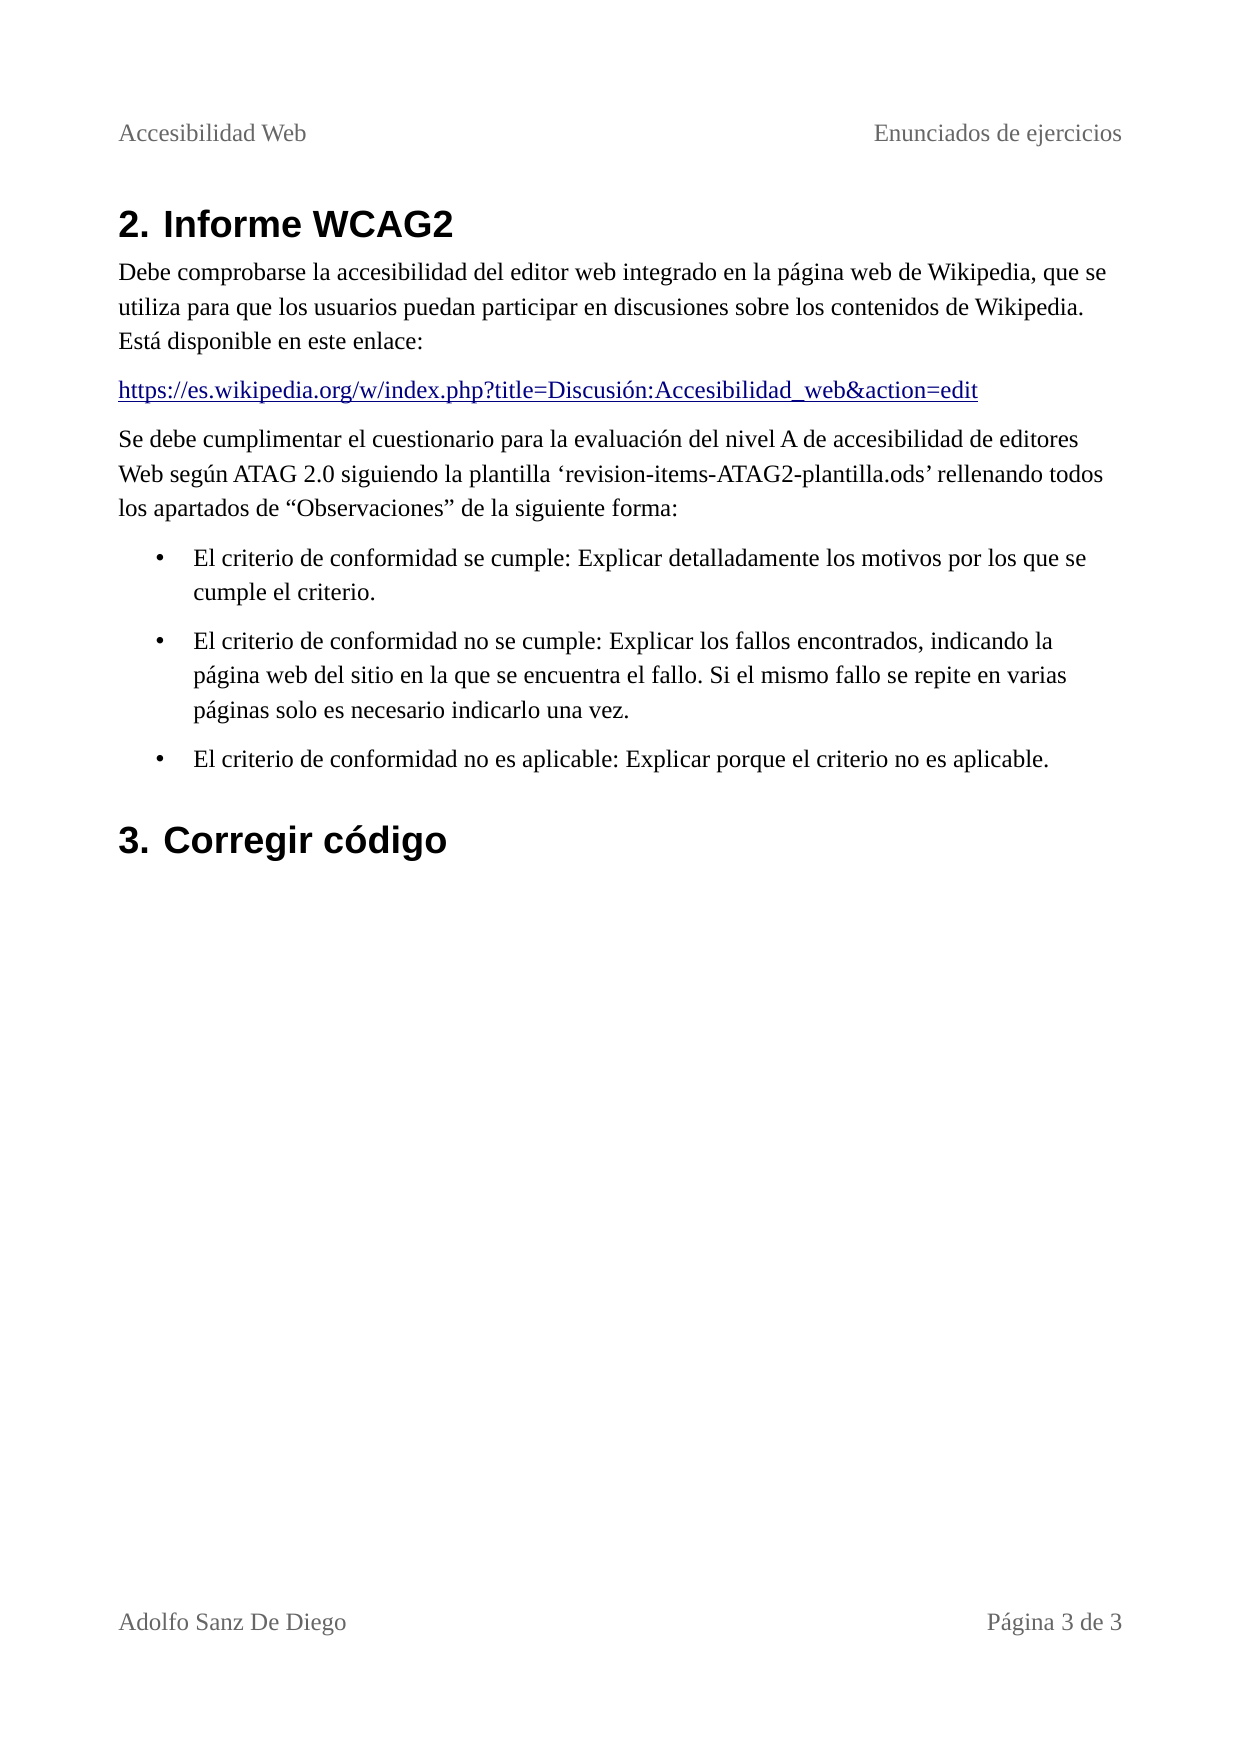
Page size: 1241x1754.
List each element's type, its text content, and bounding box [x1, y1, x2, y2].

list El criterio de conformidad no se cumple: Explicar los fallos encontrados, indicando la página web del sitio en la que se encuentra el fallo. Si el mismo fallo se repite en varias páginas solo es necesario indicarlo una vez. [156, 626, 1122, 724]
subtitle Informe WCAG2 [118, 201, 1122, 245]
text Se debe cumplimentar el cuestionario para la evaluación del nivel A de accesibilidad de editores Web según ATAG 2.0 siguiendo la plantilla ‘revision-items-ATAG2-plantilla.ods’ rellenando todos los apartados de “Observaciones” de la siguiente forma: [118, 424, 1122, 522]
subtitle Corregir código [118, 818, 1122, 862]
text https://es.wikipedia.org/w/index.php?title=Discusión:Accesibilidad_web&action=edit [118, 376, 1122, 404]
text Debe comprobarse la accesibilidad del editor web integrado en la página web de Wikipedia, que se utiliza para que los usuarios puedan participar en discusiones sobre los contenidos de Wikipedia. Está disponible en este enlace: [118, 257, 1122, 355]
list El criterio de conformidad no es aplicable: Explicar porque el criterio no es aplicable. [156, 744, 1122, 773]
list El criterio de conformidad se cumple: Explicar detalladamente los motivos por los que se cumple el criterio. [156, 543, 1122, 606]
